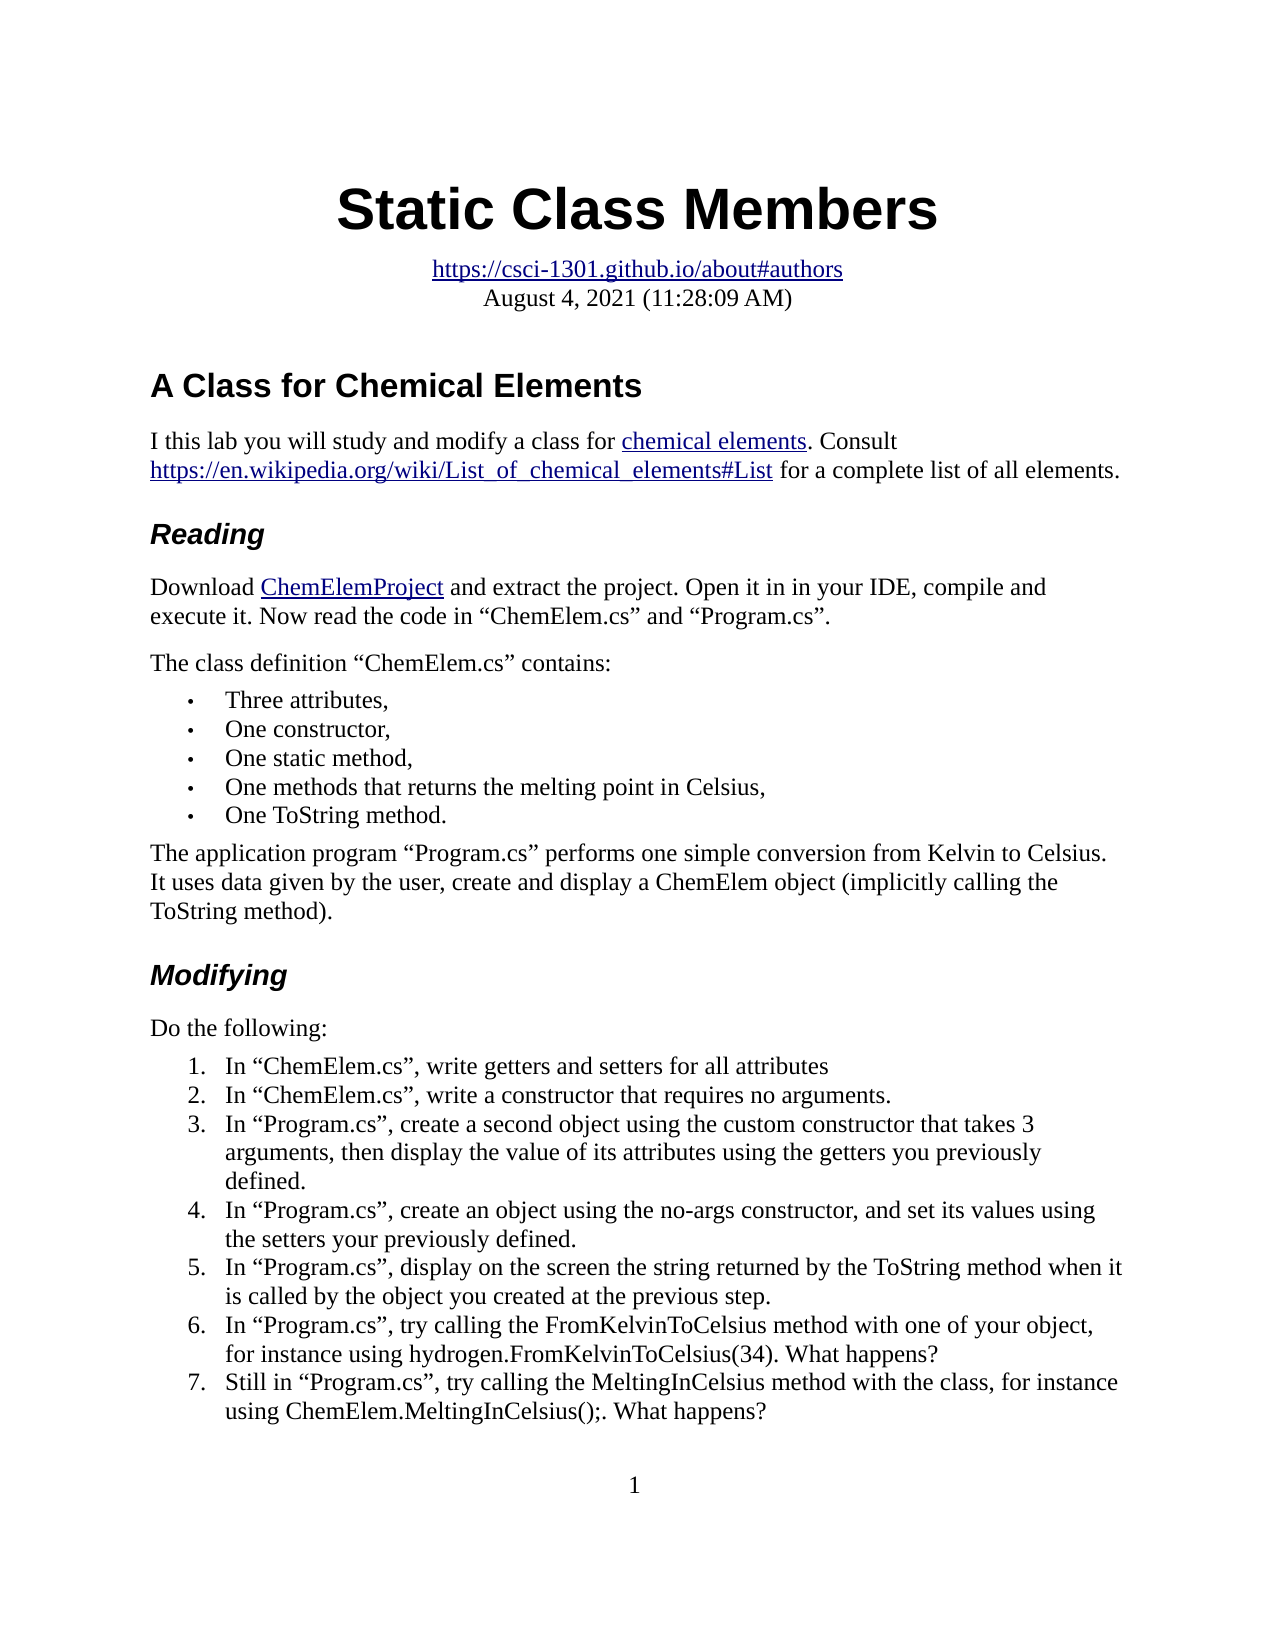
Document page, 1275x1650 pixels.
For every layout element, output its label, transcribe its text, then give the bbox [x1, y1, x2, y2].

list Three attributes, [187, 686, 1125, 714]
list One ToString method. [187, 801, 1125, 829]
list In “ChemElem.cs”, write a constructor that requires no arguments. [187, 1080, 1125, 1109]
list In “ChemElem.cs”, write getters and setters for all attributes [187, 1051, 1125, 1080]
list Still in “Program.cs”, try calling the MeltingInCelsius method with the class, for instance using ChemElem.MeltingInCelsius();. What happens? [187, 1367, 1125, 1425]
text August 4, 2021 (11:28:09 AM) [150, 283, 1125, 312]
text Download ChemElemProject and extract the project. Open it in in your IDE, compile and execute it. Now read the code in “ChemElem.cs” and “Program.cs”. [150, 572, 1125, 630]
subtitle Reading [150, 517, 1125, 551]
list In “Program.cs”, create an object using the no-args constructor, and set its values using the setters your previously defined. [187, 1195, 1125, 1252]
text Do the following: [150, 1013, 1125, 1042]
list One constructor, [187, 714, 1125, 743]
subtitle A Class for Chemical Elements [150, 366, 1125, 404]
list In “Program.cs”, display on the screen the string returned by the ToString method when it is called by the object you created at the previous step. [187, 1252, 1125, 1310]
subtitle Modifying [150, 958, 1125, 992]
title Static Class Members [150, 175, 1125, 242]
list In “Program.cs”, create a second object using the custom constructor that takes 3 arguments, then display the value of its attributes using the getters you previously defined. [187, 1109, 1125, 1195]
text The class definition “ChemElem.cs” contains: [150, 648, 1125, 677]
text I this lab you will study and modify a class for chemical elements. Consult https://en.wikipedia.org/wiki/List_of_chemical_elements#List for a complete list of all elements. [150, 426, 1125, 483]
text The application program “Program.cs” performs one simple conversion from Kelvin to Celsius. It uses data given by the user, create and display a ChemElem object (implicitly calling the ToString method). [150, 838, 1125, 924]
list In “Program.cs”, try calling the FromKelvinToCelsius method with one of your object, for instance using hydrogen.FromKelvinToCelsius(34). What happens? [187, 1310, 1125, 1367]
text https://csci-1301.github.io/about#authors [150, 254, 1125, 283]
list One methods that returns the melting point in Celsius, [187, 772, 1125, 801]
list One static method, [187, 743, 1125, 772]
